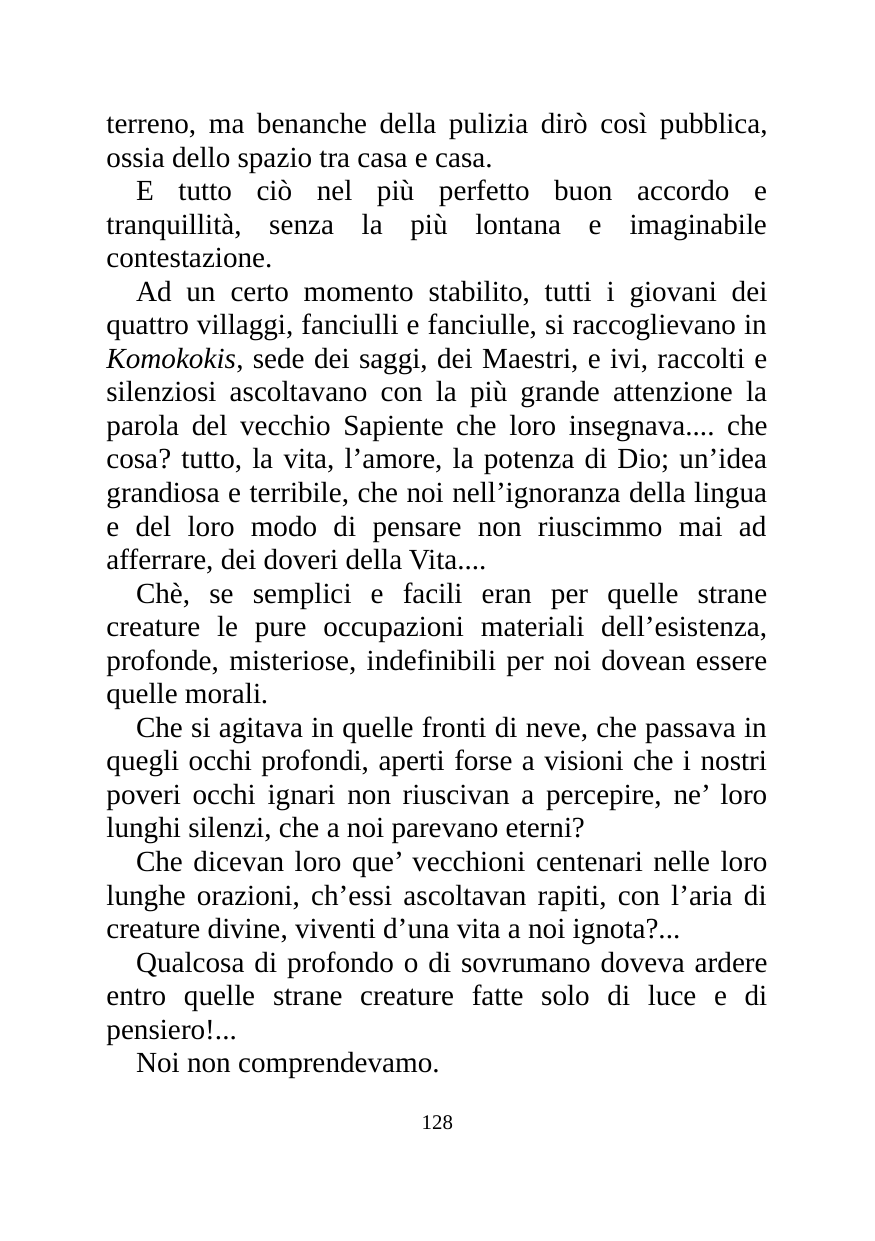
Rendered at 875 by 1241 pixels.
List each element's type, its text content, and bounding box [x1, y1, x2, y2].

text terreno, ma benanche della pulizia dirò così pubblica, ossia dello spazio tra casa e casa. [106, 106, 768, 173]
text Che si agitava in quelle fronti di neve, che passava in quegli occhi profondi, aperti forse a visioni che i nostri poveri occhi ignari non riuscivan a percepire, ne’ loro lunghi silenzi, che a noi parevano eterni? [106, 710, 768, 844]
text Qualcosa di profondo o di sovrumano doveva ardere entro quelle strane creature fatte solo di luce e di pensiero!... [106, 945, 768, 1045]
text Chè, se semplici e facili eran per quelle strane creature le pure occupazioni materiali dell’esistenza, profonde, misteriose, indefinibili per noi dovean essere quelle morali. [106, 576, 768, 710]
text Ad un certo momento stabilito, tutti i giovani dei quattro villaggi, fanciulli e fanciulle, si raccoglievano in Komokokis, sede dei saggi, dei Maestri, e ivi, raccolti e silenziosi ascoltavano con la più grande attenzione la parola del vecchio Sapiente che loro insegnava.... che cosa? tutto, la vita, l’amore, la potenza di Dio; un’idea grandiosa e terribile, che noi nell’ignoranza della lingua e del loro modo di pensare non riuscimmo mai ad afferrare, dei doveri della Vita.... [106, 274, 768, 576]
text Che dicevan loro que’ vecchioni centenari nelle loro lunghe orazioni, ch’essi ascoltavan rapiti, con l’aria di creature divine, viventi d’una vita a noi ignota?... [106, 844, 768, 945]
text Noi non comprendevamo. [106, 1045, 768, 1079]
text E tutto ciò nel più perfetto buon accordo e tranquillità, senza la più lontana e imaginabile contestazione. [106, 173, 768, 274]
